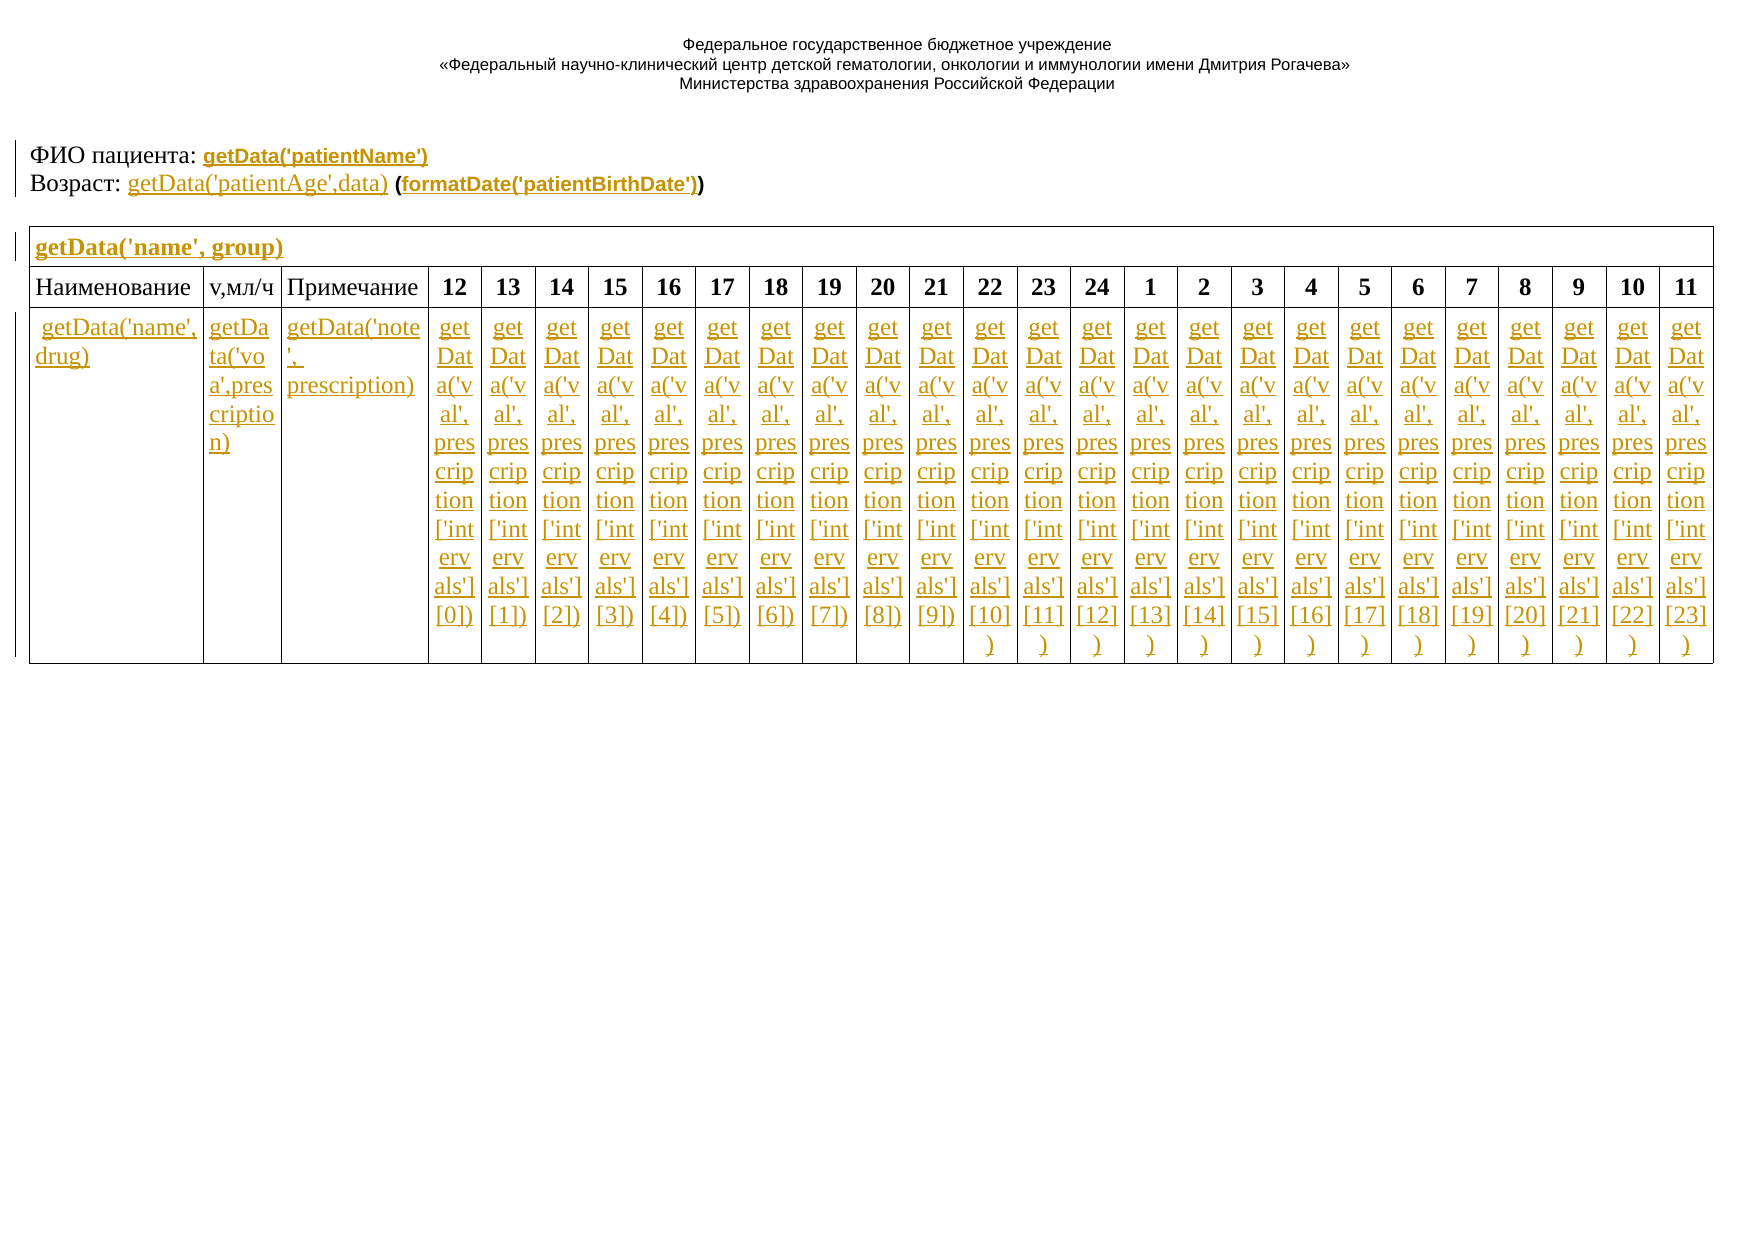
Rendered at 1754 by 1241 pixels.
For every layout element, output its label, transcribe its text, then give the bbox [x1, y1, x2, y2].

table_header Федеральное государственное бюджетное учреждение «Федеральный научно-клинический центр детской гематологии, онкологии и иммунологии имени Дмитрия Рогачева» Министерства здравоохранения Российской Федерации [239, 30, 1555, 111]
table_header [30, 30, 239, 111]
table_cell getData('val', prescription['intervals'][3]) [589, 308, 642, 663]
table_cell 24 [1071, 267, 1124, 307]
table_cell 7 [1446, 267, 1498, 307]
table_cell getData('val', prescription['intervals'][6]) [750, 308, 802, 663]
table_cell getData('val', prescription['intervals'][4]) [643, 308, 695, 663]
table_cell getData('val', prescription['intervals'][1]) [482, 308, 535, 663]
table_cell 1 [1125, 267, 1177, 307]
table_cell getData('name', drug) [30, 308, 203, 663]
table_cell getData('val', prescription['intervals'][13]) [1125, 308, 1177, 663]
table_cell 10 [1607, 267, 1659, 307]
table_cell 23 [1018, 267, 1070, 307]
table_cell 2 [1178, 267, 1231, 307]
table_cell getData('val', prescription['intervals'][7]) [803, 308, 856, 663]
table_cell Наименование [30, 267, 203, 307]
table_cell getData('voa',prescription) [204, 308, 281, 663]
table_cell 17 [696, 267, 749, 307]
table_cell 12 [429, 267, 481, 307]
table_cell getData('val', prescription['intervals'][2]) [536, 308, 588, 663]
table_cell getData('val', prescription['intervals'][10]) [964, 308, 1017, 663]
table_cell getData('val', prescription['intervals'][23]) [1660, 308, 1713, 663]
text ФИО пациента: getData('patientName') [29, 140, 1724, 168]
table_cell getData('val', prescription['intervals'][14]) [1178, 308, 1231, 663]
table_cell Примечание [282, 267, 428, 307]
table_cell 6 [1392, 267, 1445, 307]
table_cell 18 [750, 267, 802, 307]
table_cell 14 [536, 267, 588, 307]
table_cell getData('val', prescription['intervals'][18]) [1392, 308, 1445, 663]
table_header [1555, 30, 1725, 111]
table_cell 8 [1499, 267, 1552, 307]
table_cell getData('val', prescription['intervals'][8]) [857, 308, 909, 663]
table_cell getData('val', prescription['intervals'][9]) [910, 308, 963, 663]
table_cell 15 [589, 267, 642, 307]
table_cell 16 [643, 267, 695, 307]
table_cell getData('val', prescription['intervals'][16]) [1285, 308, 1338, 663]
table_cell getData('val', prescription['intervals'][19]) [1446, 308, 1498, 663]
table_cell getData('val', prescription['intervals'][20]) [1499, 308, 1552, 663]
table_cell 13 [482, 267, 535, 307]
table_cell 4 [1285, 267, 1338, 307]
table_cell 9 [1553, 267, 1606, 307]
table_cell 19 [803, 267, 856, 307]
table_cell getData('note', prescription) [282, 308, 428, 663]
table_cell getData('val', prescription['intervals'][12]) [1071, 308, 1124, 663]
table_cell v,мл/ч [204, 267, 281, 307]
table_cell 22 [964, 267, 1017, 307]
table_cell 11 [1660, 267, 1713, 307]
table_cell getData('val', prescription['intervals'][21]) [1553, 308, 1606, 663]
table_cell getData('val', prescription['intervals'][11]) [1018, 308, 1070, 663]
table_cell getData('val', prescription['intervals'][0]) [429, 308, 481, 663]
table_cell getData('val', prescription['intervals'][15]) [1232, 308, 1284, 663]
table_cell 20 [857, 267, 909, 307]
table_cell getData('val', prescription['intervals'][5]) [696, 308, 749, 663]
table_header getData('name', group) [30, 227, 1713, 266]
table_cell getData('val', prescription['intervals'][22]) [1607, 308, 1659, 663]
table_cell 3 [1232, 267, 1284, 307]
table_cell 5 [1339, 267, 1391, 307]
text Возраст: getData('patientAge',data) (formatDate('patientBirthDate')) [29, 168, 1724, 197]
table_cell getData('val', prescription['intervals'][17]) [1339, 308, 1391, 663]
table_cell 21 [910, 267, 963, 307]
